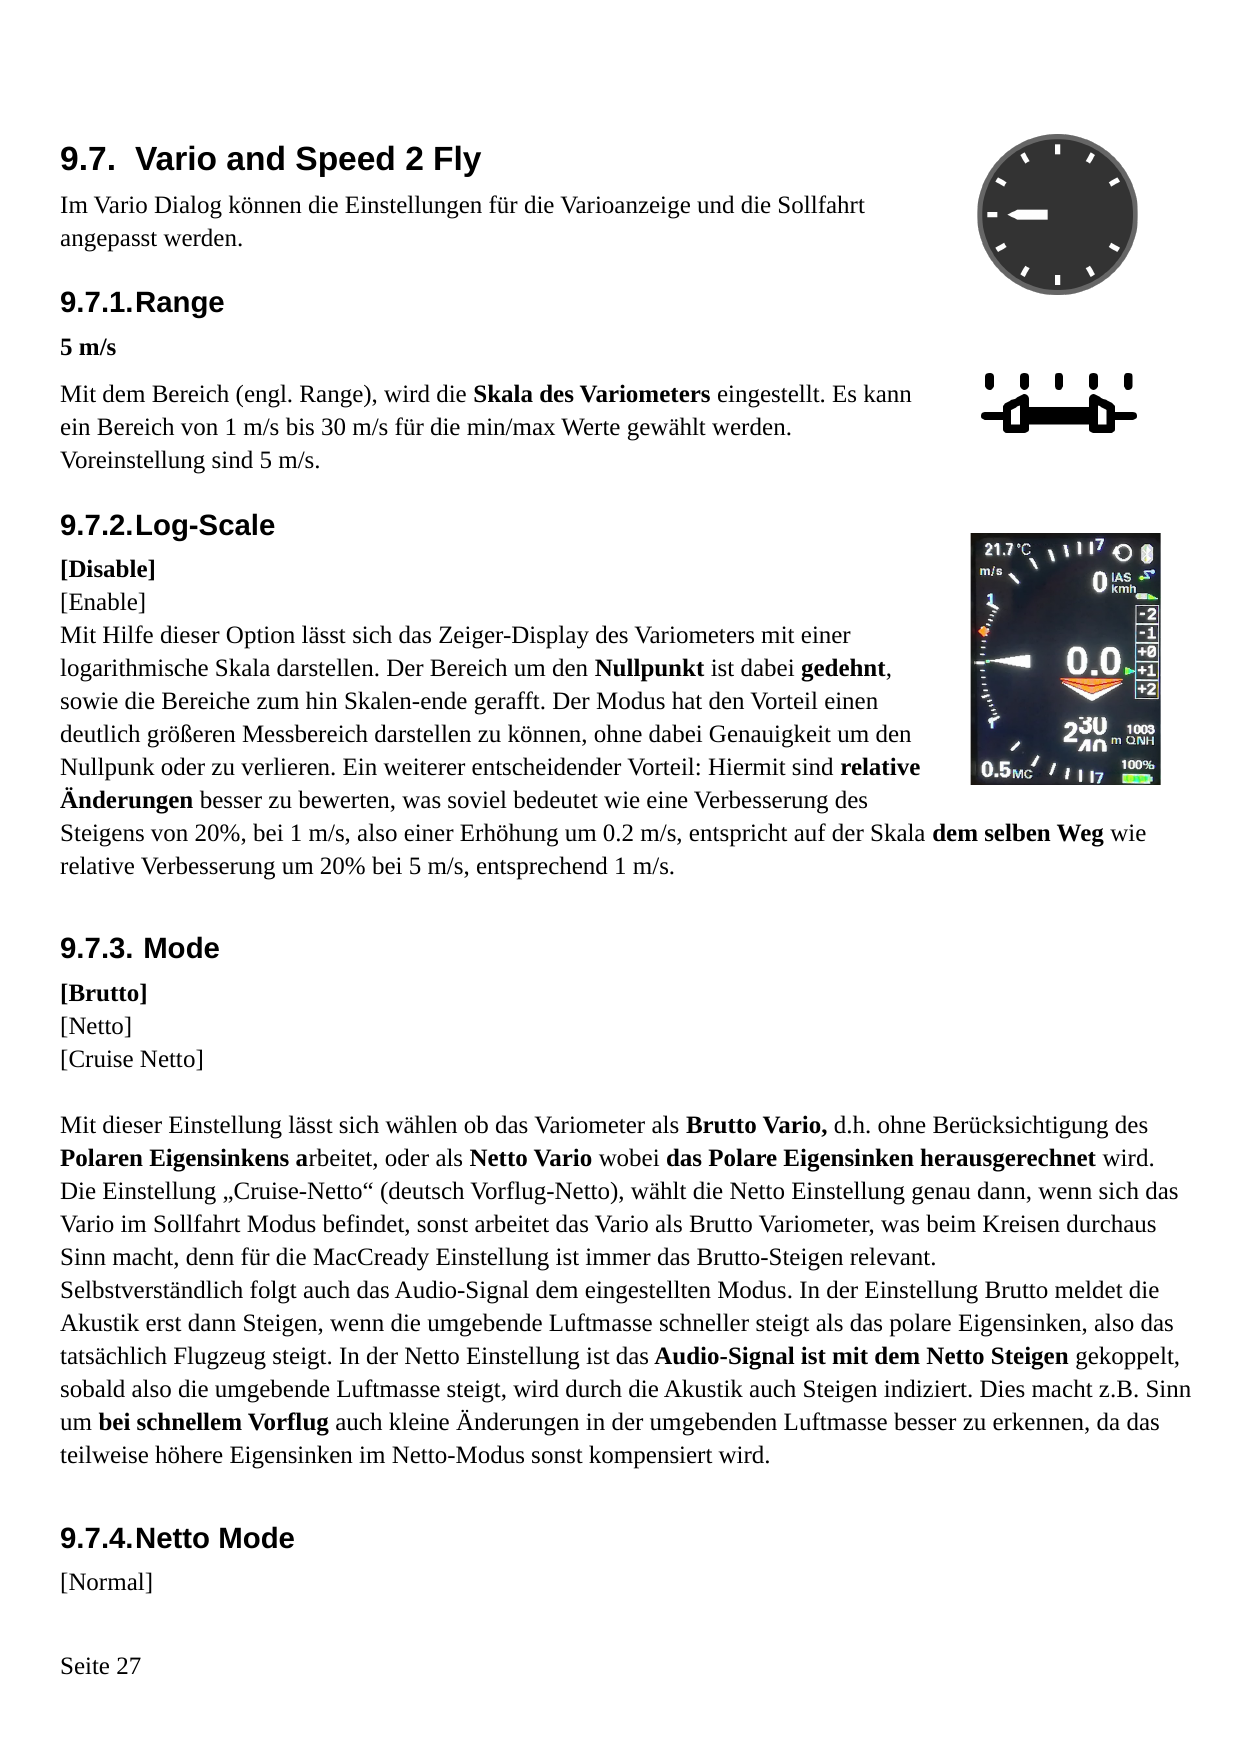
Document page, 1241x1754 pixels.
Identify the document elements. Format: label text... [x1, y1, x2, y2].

text [Disable] [60, 554, 970, 582]
text [Cruise Netto] [60, 1044, 1207, 1072]
text [Netto] [60, 1011, 1207, 1039]
text [1161, 587, 1207, 615]
picture [972, 316, 1145, 489]
text [1145, 379, 1207, 474]
text Mit dieser Einstellung lässt sich wählen ob das Variometer als Brutto Vario, d.h. ohne Berücksichtigung des Polaren Eigensinkens arbeitet, oder als Netto Vario wobei das Polare Eigensinken herausgerechnet wird. [60, 1110, 1207, 1172]
text [1161, 554, 1207, 582]
text [Normal] [60, 1567, 1207, 1596]
subtitle Mode [60, 931, 1207, 965]
text Mit dem Bereich (engl. Range), wird die Skala des Variometers eingestellt. Es kann ein Bereich von 1 m/s bis 30 m/s für die min/max Werte gewählt werden. Voreinstellung sind 5 m/s. [60, 379, 972, 474]
text Die Einstellung „Cruise-Netto“ (deutsch Vorflug-Netto), wählt die Netto Einstellung genau dann, wenn sich das Vario im Sollfahrt Modus befindet, sonst arbeitet das Vario als Brutto Variometer, was beim Kreisen durchaus Sinn macht, denn für die MacCready Einstellung ist immer das Brutto-Steigen relevant. [60, 1176, 1207, 1271]
subtitle Range [60, 285, 1207, 319]
subtitle Vario and Speed 2 Fly [60, 139, 977, 178]
text [Brutto] [60, 978, 1207, 1006]
text Selbstverständlich folgt auch das Audio-Signal dem eingestellten Modus. In der Einstellung Brutto meldet die Akustik erst dann Steigen, wenn die umgebende Luftmasse schneller steigt als das polare Eigensinken, also das tatsächlich Flugzeug steigt. In der Netto Einstellung ist das Audio-Signal ist mit dem Netto Steigen gekoppelt, sobald also die umgebende Luftmasse steigt, wird durch die Akustik auch Steigen indiziert. Dies macht z.B. Sinn um bei schnellem Vorflug auch kleine Änderungen in der umgebenden Luftmasse besser zu erkennen, da das teilweise höhere Eigensinken im Netto-Modus sonst kompensiert wird. [60, 1275, 1207, 1469]
subtitle [1138, 139, 1207, 178]
subtitle Netto Mode [60, 1521, 1207, 1554]
text [1138, 190, 1207, 252]
text Im Vario Dialog können die Einstellungen für die Varioanzeige und die Sollfahrt angepasst werden. [60, 190, 977, 252]
picture [970, 533, 1161, 785]
subtitle Log-Scale [60, 507, 1207, 541]
text [1145, 332, 1207, 360]
text Mit Hilfe dieser Option lässt sich das Zeiger-Display des Variometers mit einer logarithmische Skala darstellen. Der Bereich um den Nullpunkt ist dabei gedehnt, sowie die Bereiche zum hin Skalen-ende gerafft. Der Modus hat den Vorteil einen deutlich größeren Messbereich darstellen zu können, ohne dabei Genauigkeit um den Nullpunk oder zu verlieren. Ein weiterer entscheidender Vorteil: Hiermit sind relative Änderungen besser zu bewerten, was soviel bedeutet wie eine Verbesserung des Steigens von 20%, bei 1 m/s, also einer Erhöhung um 0.2 m/s, entspricht auf der Skala dem selben Weg wie relative Verbesserung um 20% bei 5 m/s, entsprechend 1 m/s. [60, 620, 1207, 879]
picture [977, 134, 1138, 295]
text 5 m/s [60, 332, 972, 360]
text [Enable] [60, 587, 970, 615]
